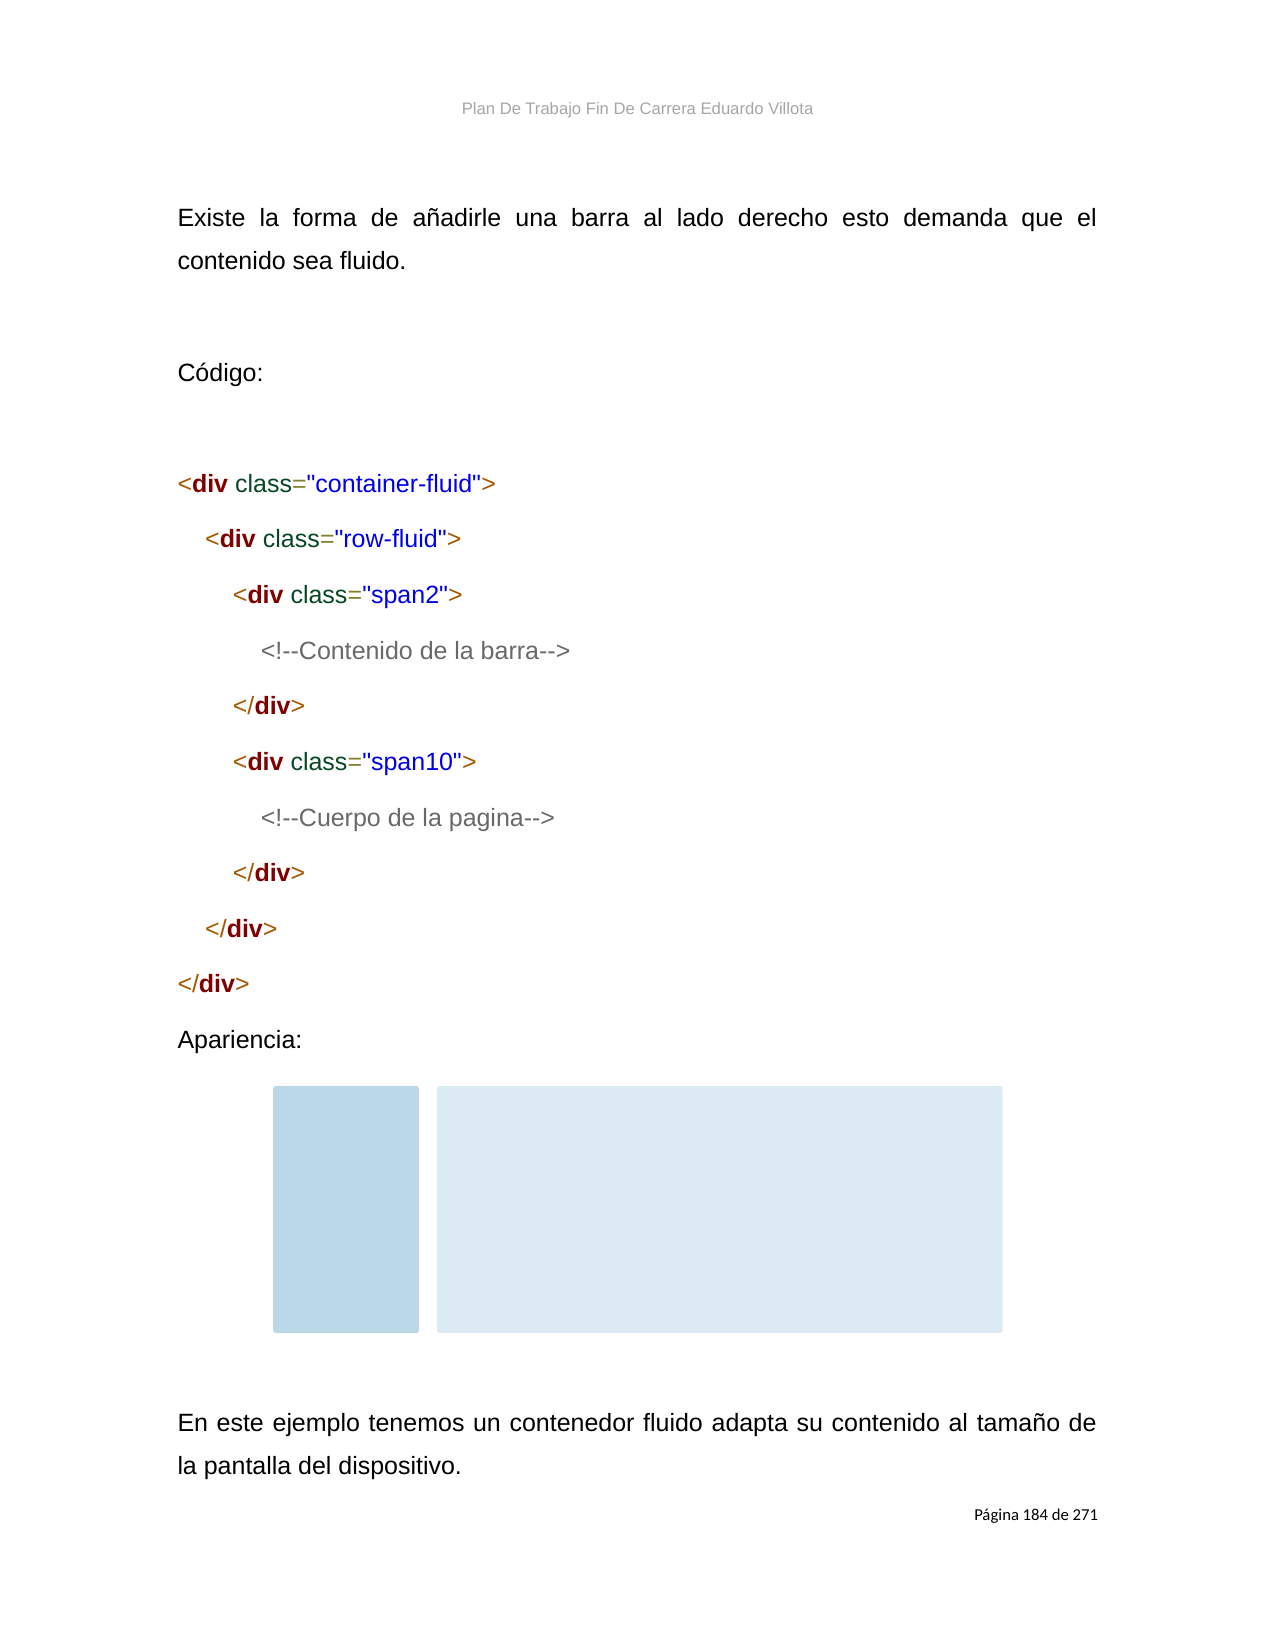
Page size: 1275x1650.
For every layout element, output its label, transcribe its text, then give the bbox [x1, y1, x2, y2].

text </div> [177, 914, 1098, 943]
text <!--Contenido de la barra--> [177, 636, 1098, 664]
text Código: [177, 358, 1098, 386]
text Existe la forma de añadirle una barra al lado derecho esto demanda que el contenido sea fluido. [177, 203, 1098, 275]
text En este ejemplo tenemos un contenedor fluido adapta su contenido al tamaño de la pantalla del dispositivo. [177, 1407, 1098, 1479]
picture [266, 1080, 1009, 1338]
text </div> [177, 858, 1098, 887]
text <div class="span2"> [177, 580, 1098, 609]
text </div> [177, 691, 1098, 720]
text </div> [177, 969, 1098, 998]
text Apariencia: [177, 1025, 1098, 1054]
text <div class="container-fluid"> [177, 469, 1098, 498]
text <div class="span10"> [177, 747, 1098, 776]
text <div class="row-fluid"> [177, 524, 1098, 553]
text <!--Cuerpo de la pagina--> [177, 803, 1098, 831]
